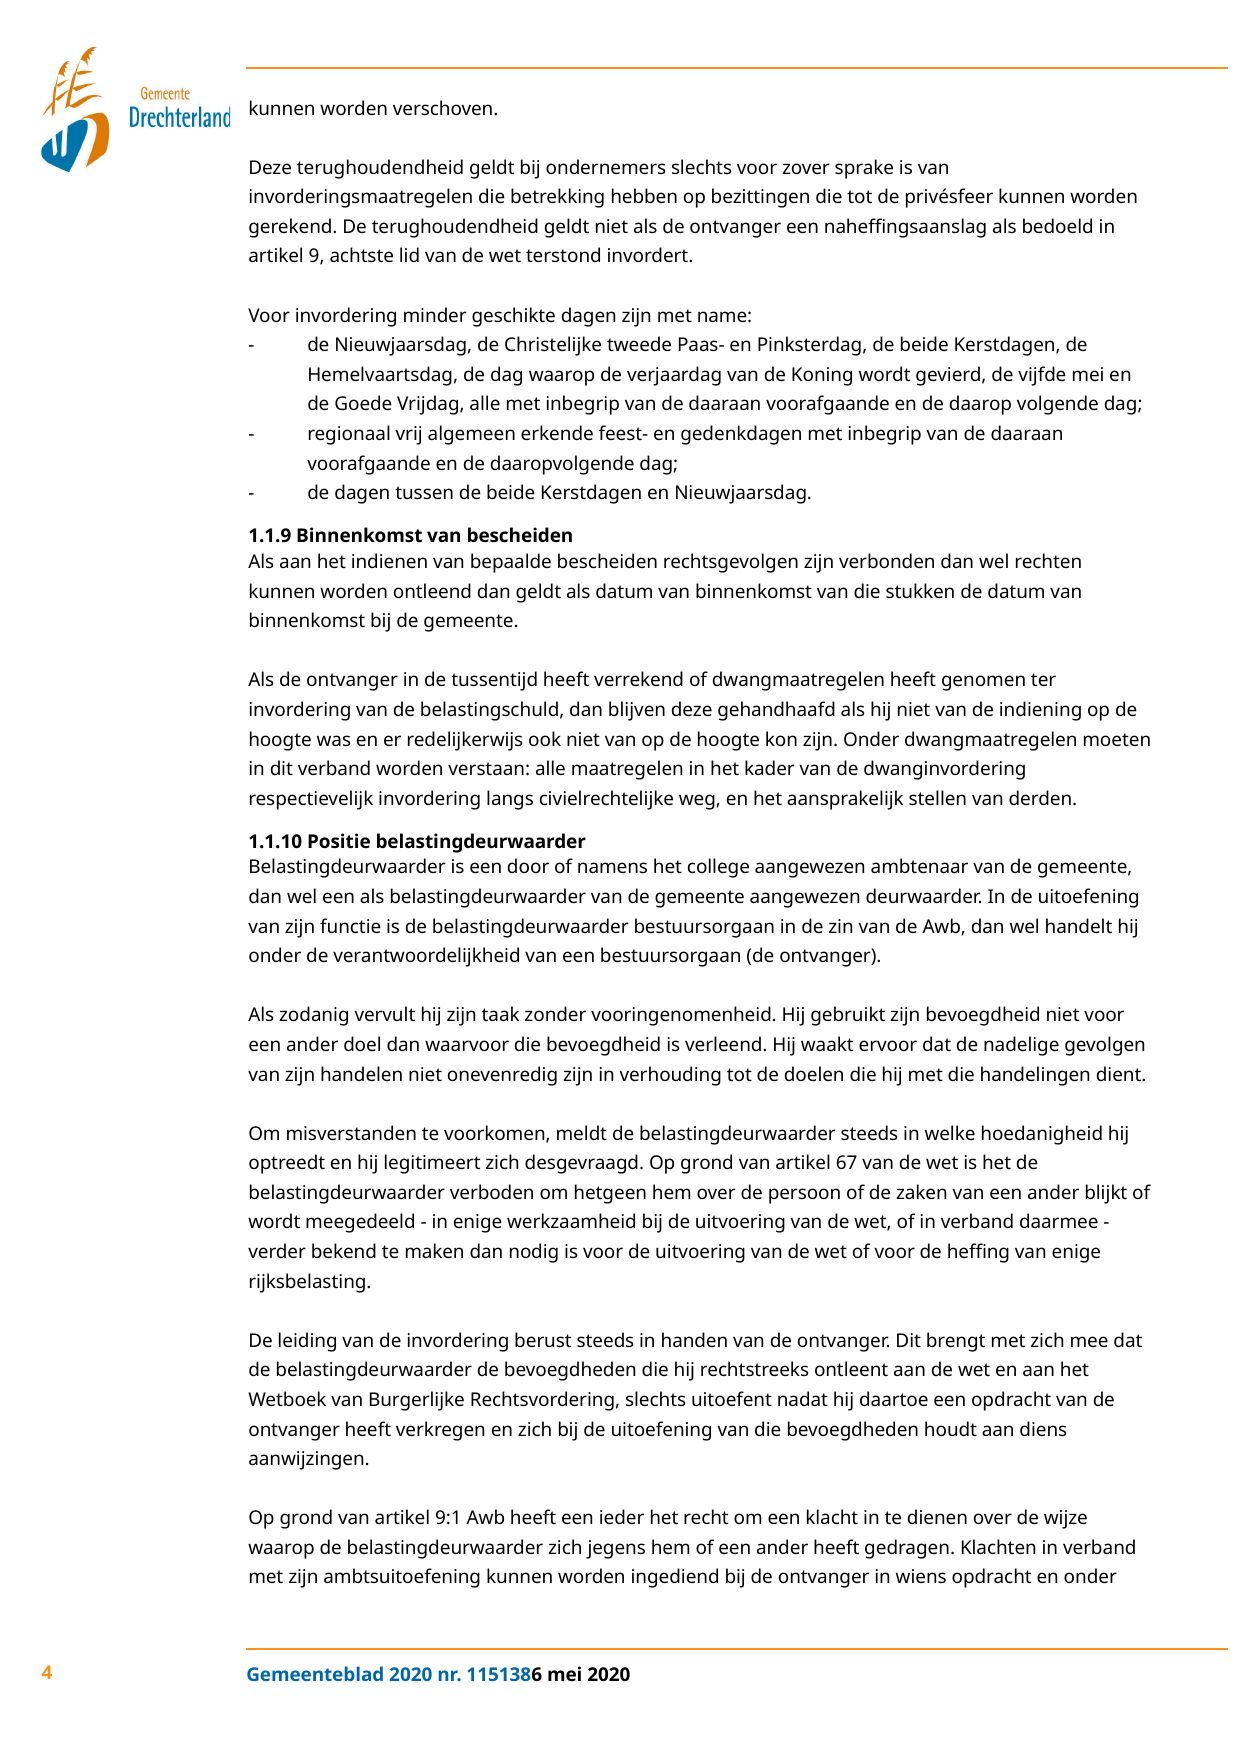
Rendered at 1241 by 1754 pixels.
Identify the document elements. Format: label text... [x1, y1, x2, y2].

list de Nieuwjaarsdag, de Christelijke tweede Paas- en Pinksterdag, de beide Kerstdagen, de Hemelvaartsdag, de dag waarop de verjaardag van de Koning wordt gevierd, de vijfde mei en de Goede Vrijdag, alle met inbegrip van de daaraan voorafgaande en de daarop volgende dag; [248, 331, 1152, 416]
text Voor invordering minder geschikte dagen zijn met name: [248, 302, 1152, 328]
list regionaal vrij algemeen erkende feest- en gedenkdagen met inbegrip van de daaraan voorafgaande en de daaropvolgende dag; [248, 420, 1152, 476]
text 1.1.10 Positie belastingdeurwaarder [248, 828, 1152, 854]
text Als de ontvanger in de tussentijd heeft verrekend of dwangmaatregelen heeft genomen ter invordering van de belastingschuld, dan blijven deze gehandhaafd als hij niet van de indiening op de hoogte was en er redelijkerwijs ook niet van op de hoogte kon zijn. Onder dwangmaatregelen moeten in dit verband worden verstaan: alle maatregelen in het kader van de dwanginvordering respectievelijk invordering langs civielrechtelijke weg, en het aansprakelijk stellen van derden. [248, 667, 1152, 811]
text 1.1.9 Binnenkomst van bescheiden [248, 522, 1152, 548]
text Op grond van artikel 9:1 Awb heeft een ieder het recht om een klacht in te dienen over de wijze waarop de belastingdeurwaarder zich jegens hem of een ander heeft gedragen. Klachten in verband met zijn ambtsuitoefening kunnen worden ingediend bij de ontvanger in wiens opdracht en onder [248, 1504, 1152, 1589]
text De leiding van de invordering berust steeds in handen van de ontvanger. Dit brengt met zich mee dat de belastingdeurwaarder de bevoegdheden die hij rechtstreeks ontleent aan de wet en aan het Wetboek van Burgerlijke Rechtsvordering, slechts uitoefent nadat hij daartoe een opdracht van de ontvanger heeft verkregen en zich bij de uitoefening van die bevoegdheden houdt aan diens aanwijzingen. [248, 1327, 1152, 1471]
picture [226, 115, 231, 124]
text Als zodanig vervult hij zijn taak zonder vooringenomenheid. Hij gebruikt zijn bevoegdheid niet voor een ander doel dan waarvoor die bevoegdheid is verleend. Hij waakt ervoor dat de nadelige gevolgen van zijn handelen niet onevenredig zijn in verhouding tot de doelen die hij met die handelingen dient. [248, 1002, 1152, 1087]
text Deze terughoudendheid geldt bij ondernemers slechts voor zover sprake is van invorderingsmaatregelen die betrekking hebben op bezittingen die tot de privésfeer kunnen worden gerekend. De terughoudendheid geldt niet als de ontvanger een naheffingsaanslag als bedoeld in artikel 9, achtste lid van de wet terstond invordert. [248, 154, 1152, 268]
text Belastingdeurwaarder is een door of namens het college aangewezen ambtenaar van de gemeente, dan wel een als belastingdeurwaarder van de gemeente aangewezen deurwaarder. In de uitoefening van zijn functie is de belastingdeurwaarder bestuursorgaan in de zin van de Awb, dan wel handelt hij onder de verantwoordelijkheid van een bestuursorgaan (de ontvanger). [248, 854, 1152, 968]
text Om misverstanden te voorkomen, meldt de belastingdeurwaarder steeds in welke hoedanigheid hij optreedt en hij legitimeert zich desgevraagd. Op grond van artikel 67 van de wet is het de belastingdeurwaarder verboden om hetgeen hem over de persoon of de zaken van een ander blijkt of wordt meegedeeld - in enige werkzaamheid bij de uitvoering van de wet, of in verband daarmee - verder bekend te maken dan nodig is voor de uitvoering van de wet of voor de heffing van enige rijksbelasting. [248, 1120, 1152, 1294]
list de dagen tussen de beide Kerstdagen en Nieuwjaarsdag. [248, 479, 1152, 505]
text kunnen worden verschoven. [248, 95, 1152, 121]
picture [41, 47, 231, 172]
picture [41, 158, 64, 172]
text Als aan het indienen van bepaalde bescheiden rechtsgevolgen zijn verbonden dan wel rechten kunnen worden ontleend dan geldt als datum van binnenkomst van die stukken de datum van binnenkomst bij de gemeente. [248, 548, 1152, 633]
